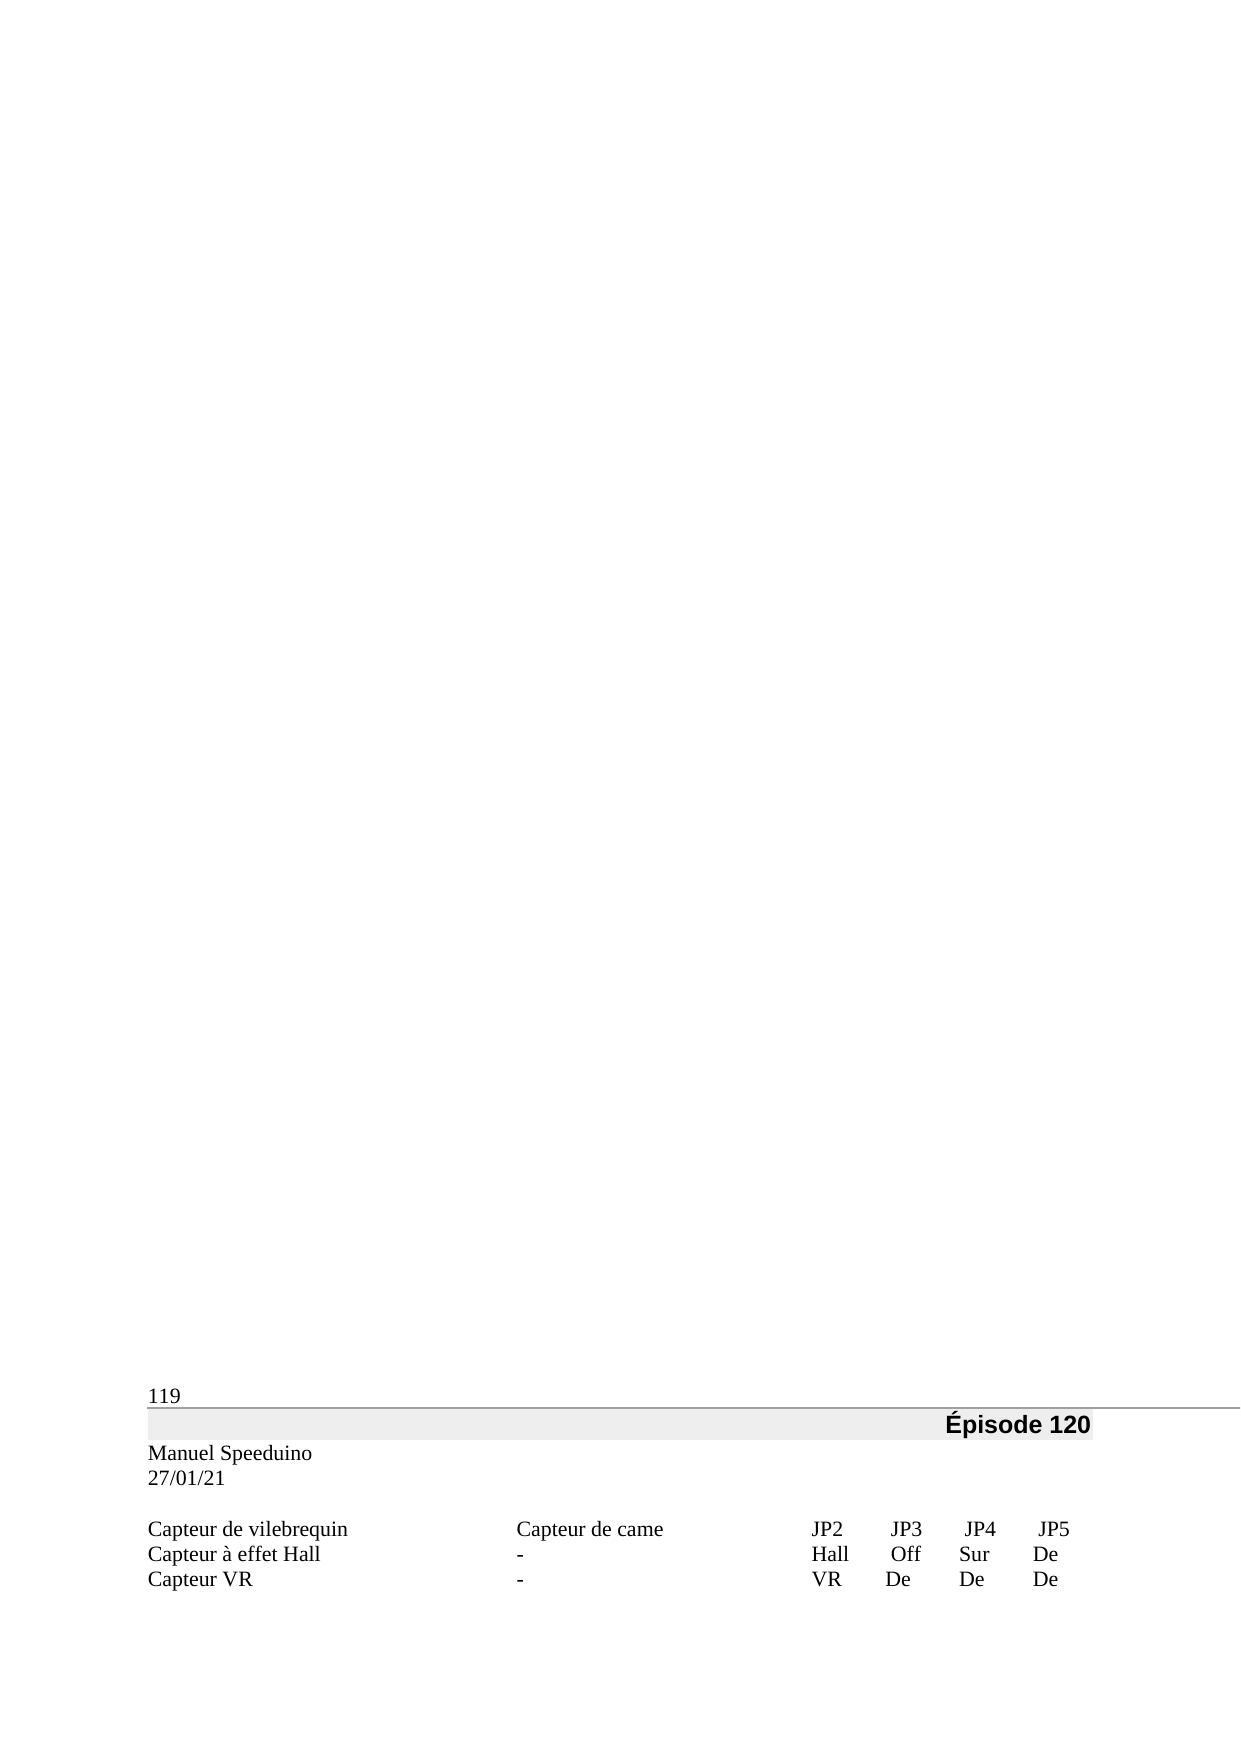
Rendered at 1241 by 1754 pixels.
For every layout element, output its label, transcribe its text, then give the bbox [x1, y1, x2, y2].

text Manuel Speeduino [148, 1440, 1093, 1465]
text 27/01/21 [148, 1465, 1093, 1491]
table_header Épisode 120 [148, 1409, 1093, 1440]
text 119 [148, 1383, 1093, 1407]
text Capteur de vilebrequin Capteur de came JP2 JP3 JP4 JP5 [148, 1516, 1093, 1541]
text Capteur à effet Hall - Hall Off Sur De [148, 1541, 1093, 1566]
text Capteur VR - VR De De De [148, 1566, 1093, 1591]
